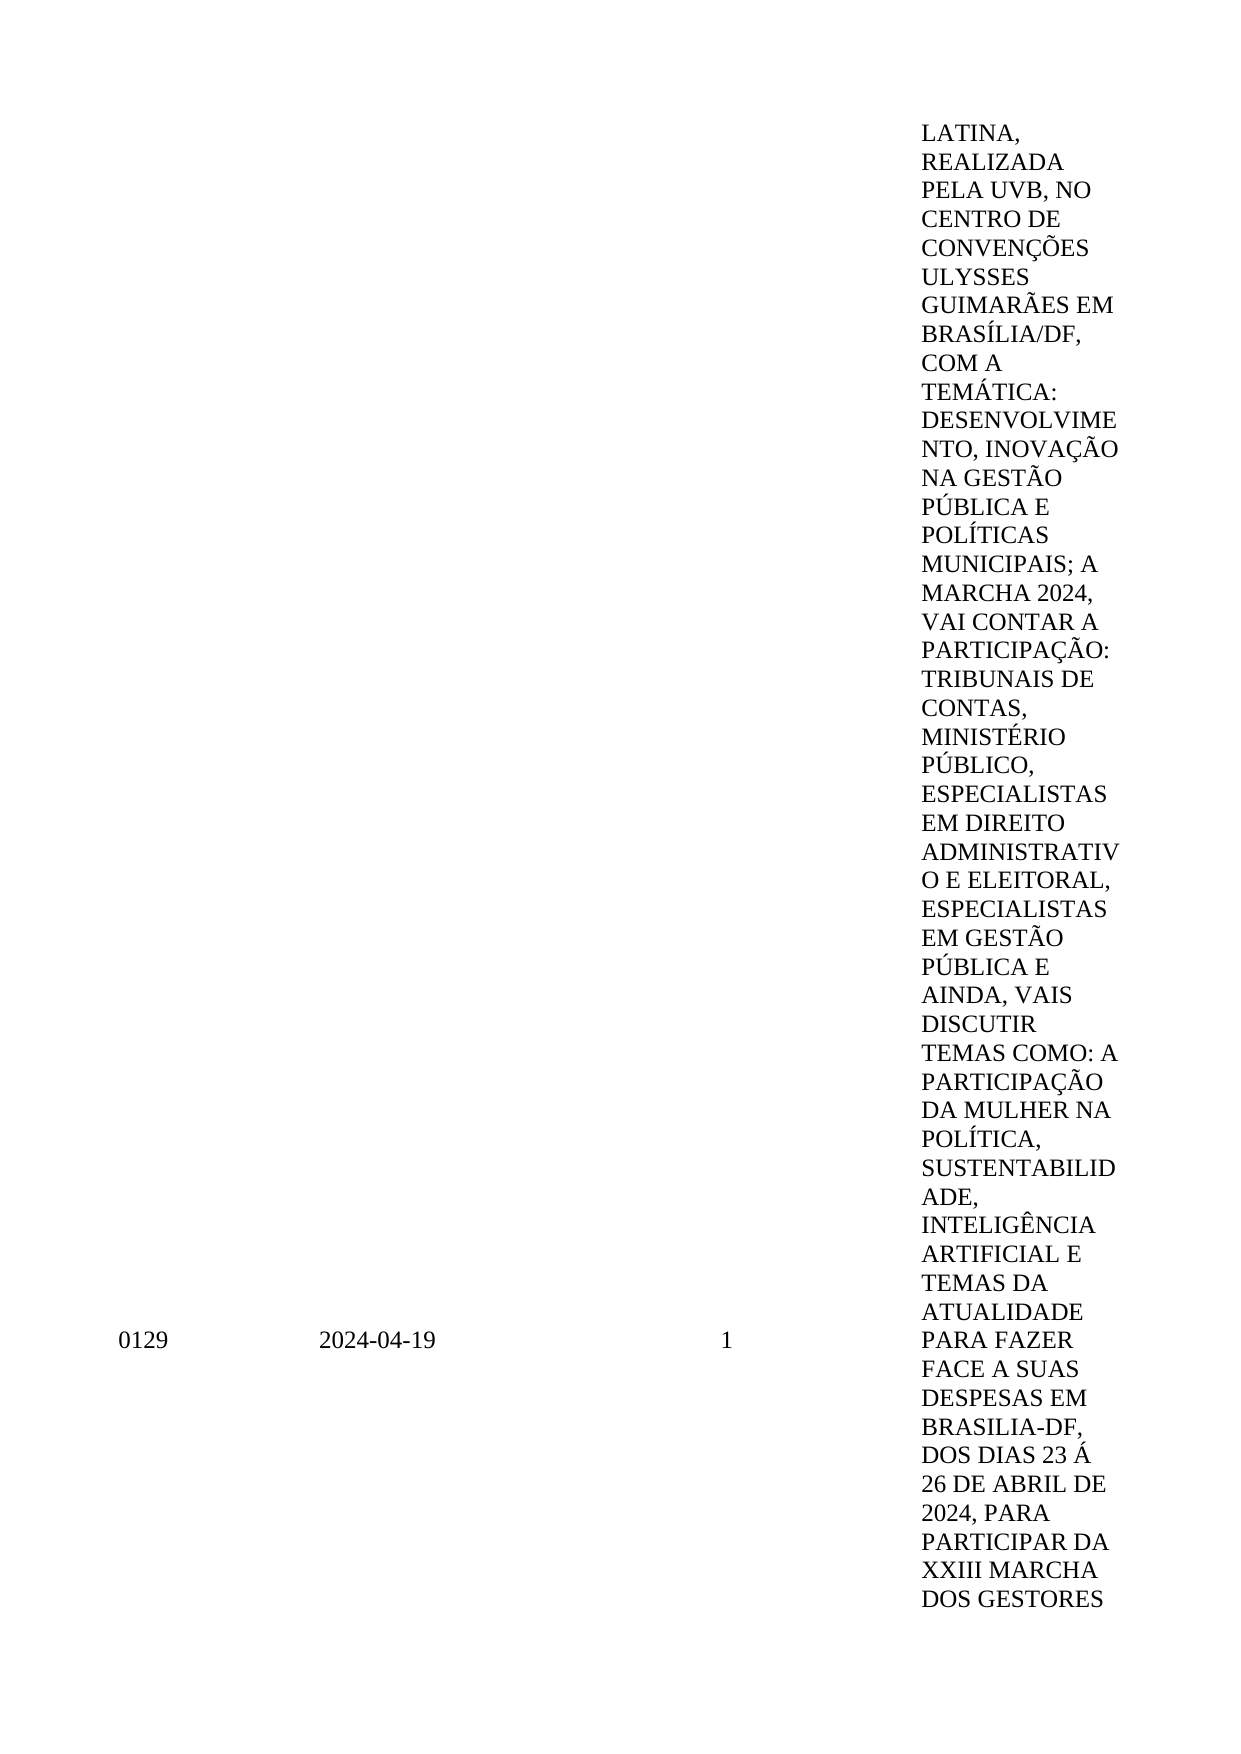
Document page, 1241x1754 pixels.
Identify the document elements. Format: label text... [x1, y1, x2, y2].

table_cell [520, 118, 720, 1326]
table_cell 2024-04-19 [319, 1326, 519, 1613]
table_cell [520, 1326, 720, 1613]
table_cell [319, 118, 519, 1326]
table_cell PARA FAZER FACE A SUAS DESPESAS EM BRASILIA-DF, DOS DIAS 23 Á 26 DE ABRIL DE 2024, PARA PARTICIPAR DA XXIII MARCHA DOS GESTORES [921, 1326, 1122, 1613]
table_cell LATINA, REALIZADA PELA UVB, NO CENTRO DE CONVENÇÕES ULYSSES GUIMARÃES EM BRASÍLIA/DF, COM A TEMÁTICA: DESENVOLVIMENTO, INOVAÇÃO NA GESTÃO PÚBLICA E POLÍTICAS MUNICIPAIS; A MARCHA 2024, VAI CONTAR A PARTICIPAÇÃO: TRIBUNAIS DE CONTAS, MINISTÉRIO PÚBLICO, ESPECIALISTAS EM DIREITO ADMINISTRATIVO E ELEITORAL, ESPECIALISTAS EM GESTÃO PÚBLICA E AINDA, VAIS DISCUTIR TEMAS COMO: A PARTICIPAÇÃO DA MULHER NA POLÍTICA, SUSTENTABILIDADE, INTELIGÊNCIA ARTIFICIAL E TEMAS DA ATUALIDADE [921, 118, 1122, 1326]
table_cell [118, 118, 319, 1326]
table_cell [720, 118, 921, 1326]
table_cell 0129 [118, 1326, 319, 1613]
table_cell 1 [720, 1326, 921, 1613]
